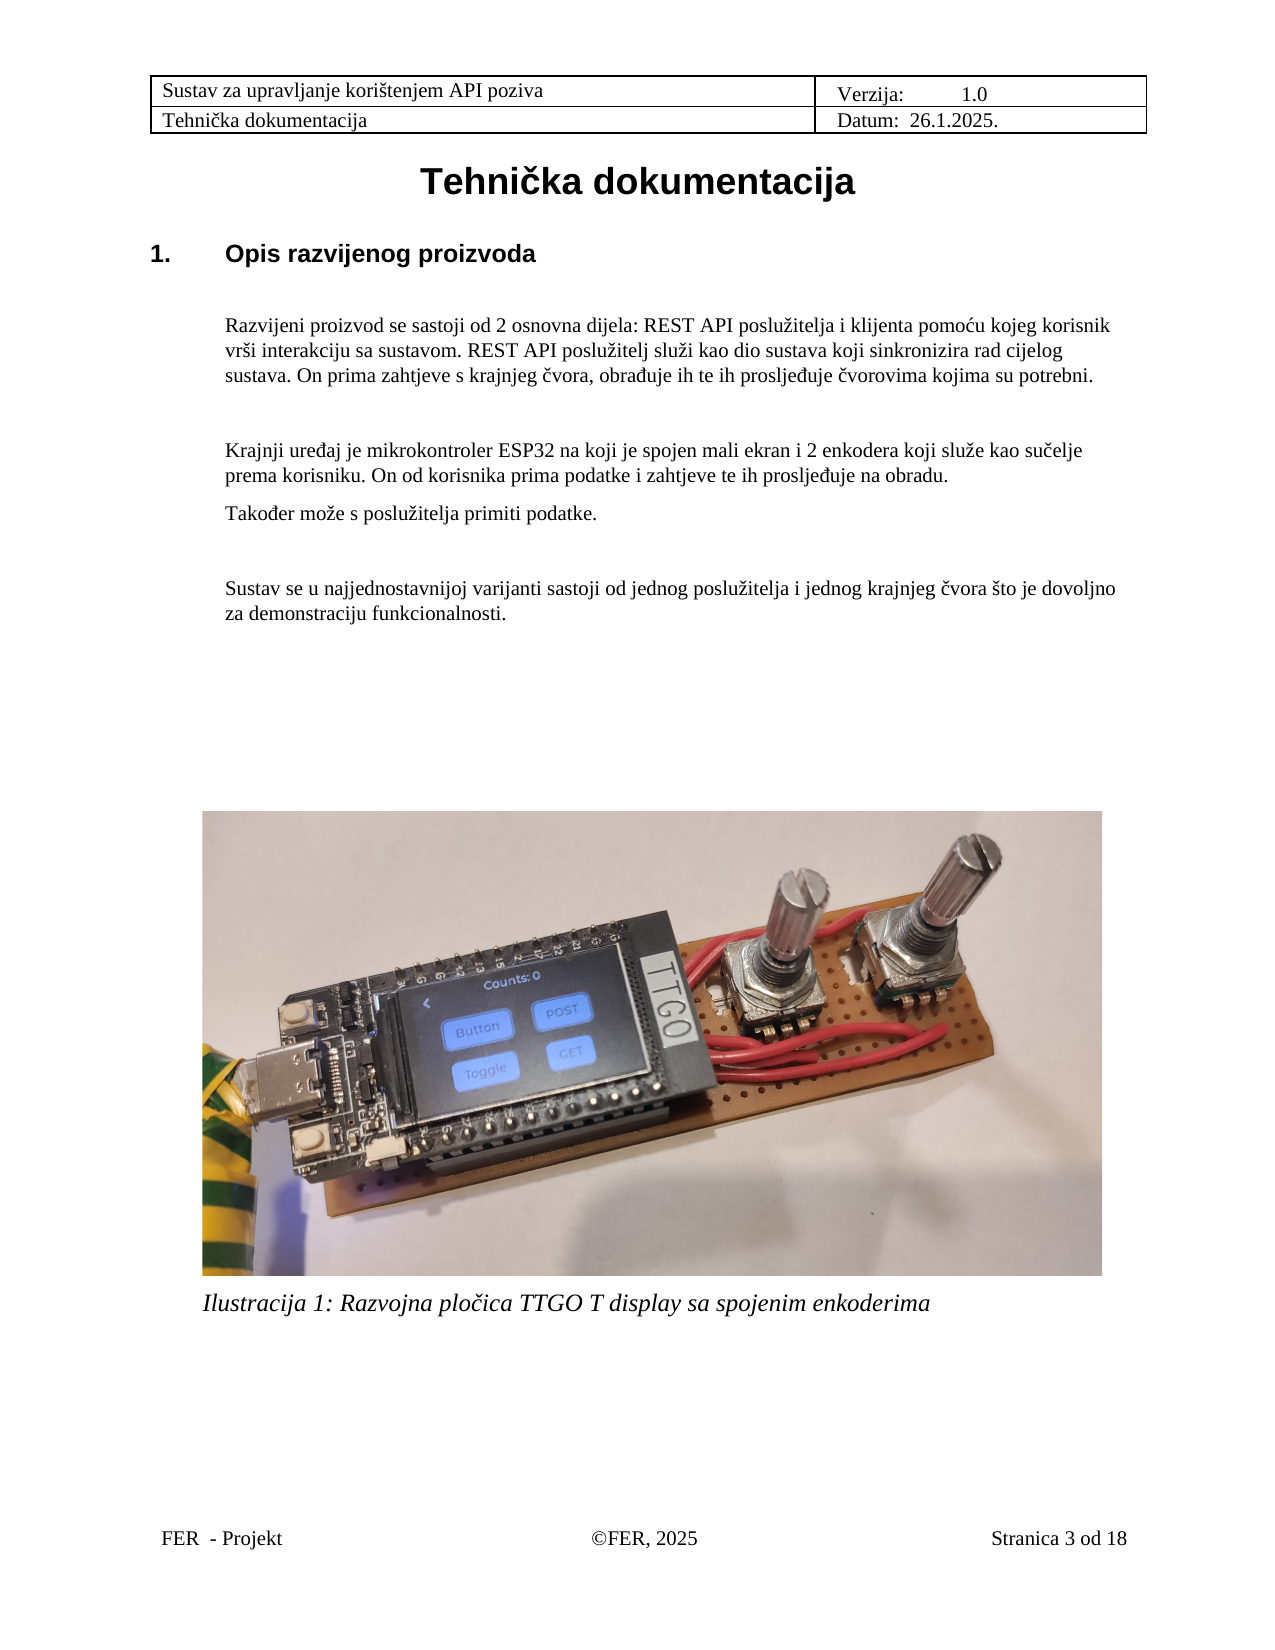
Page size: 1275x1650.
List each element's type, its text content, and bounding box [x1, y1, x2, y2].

text Razvijeni proizvod se sastoji od 2 osnovna dijela: REST API poslužitelja i klijenta pomoću kojeg korisnik vrši interakciju sa sustavom. REST API poslužitelj služi kao dio sustava koji sinkronizira rad cijelog sustava. On prima zahtjeve s krajnjeg čvora, obrađuje ih te ih prosljeđuje čvorovima kojima su potrebni. [225, 312, 1125, 387]
picture [202, 811, 1103, 1006]
text Također može s poslužitelja primiti podatke. [225, 499, 1125, 524]
text Ilustracija 1: Razvojna pločica TTGO T display sa spojenim enkoderima [202, 1006, 1102, 1317]
text [202, 798, 1102, 811]
subtitle Opis razvijenog proizvoda [150, 239, 1125, 268]
title Tehnička dokumentacija [150, 159, 1125, 202]
text Sustav se u najjednostavnijoj varijanti sastoji od jednog poslužitelja i jednog krajnjeg čvora što je dovoljno za demonstraciju funkcionalnosti. [225, 574, 1125, 624]
text Krajnji uređaj je mikrokontroler ESP32 na koji je spojen mali ekran i 2 enkodera koji služe kao sučelje prema korisniku. On od korisnika prima podatke i zahtjeve te ih prosljeđuje na obradu. [225, 437, 1125, 487]
